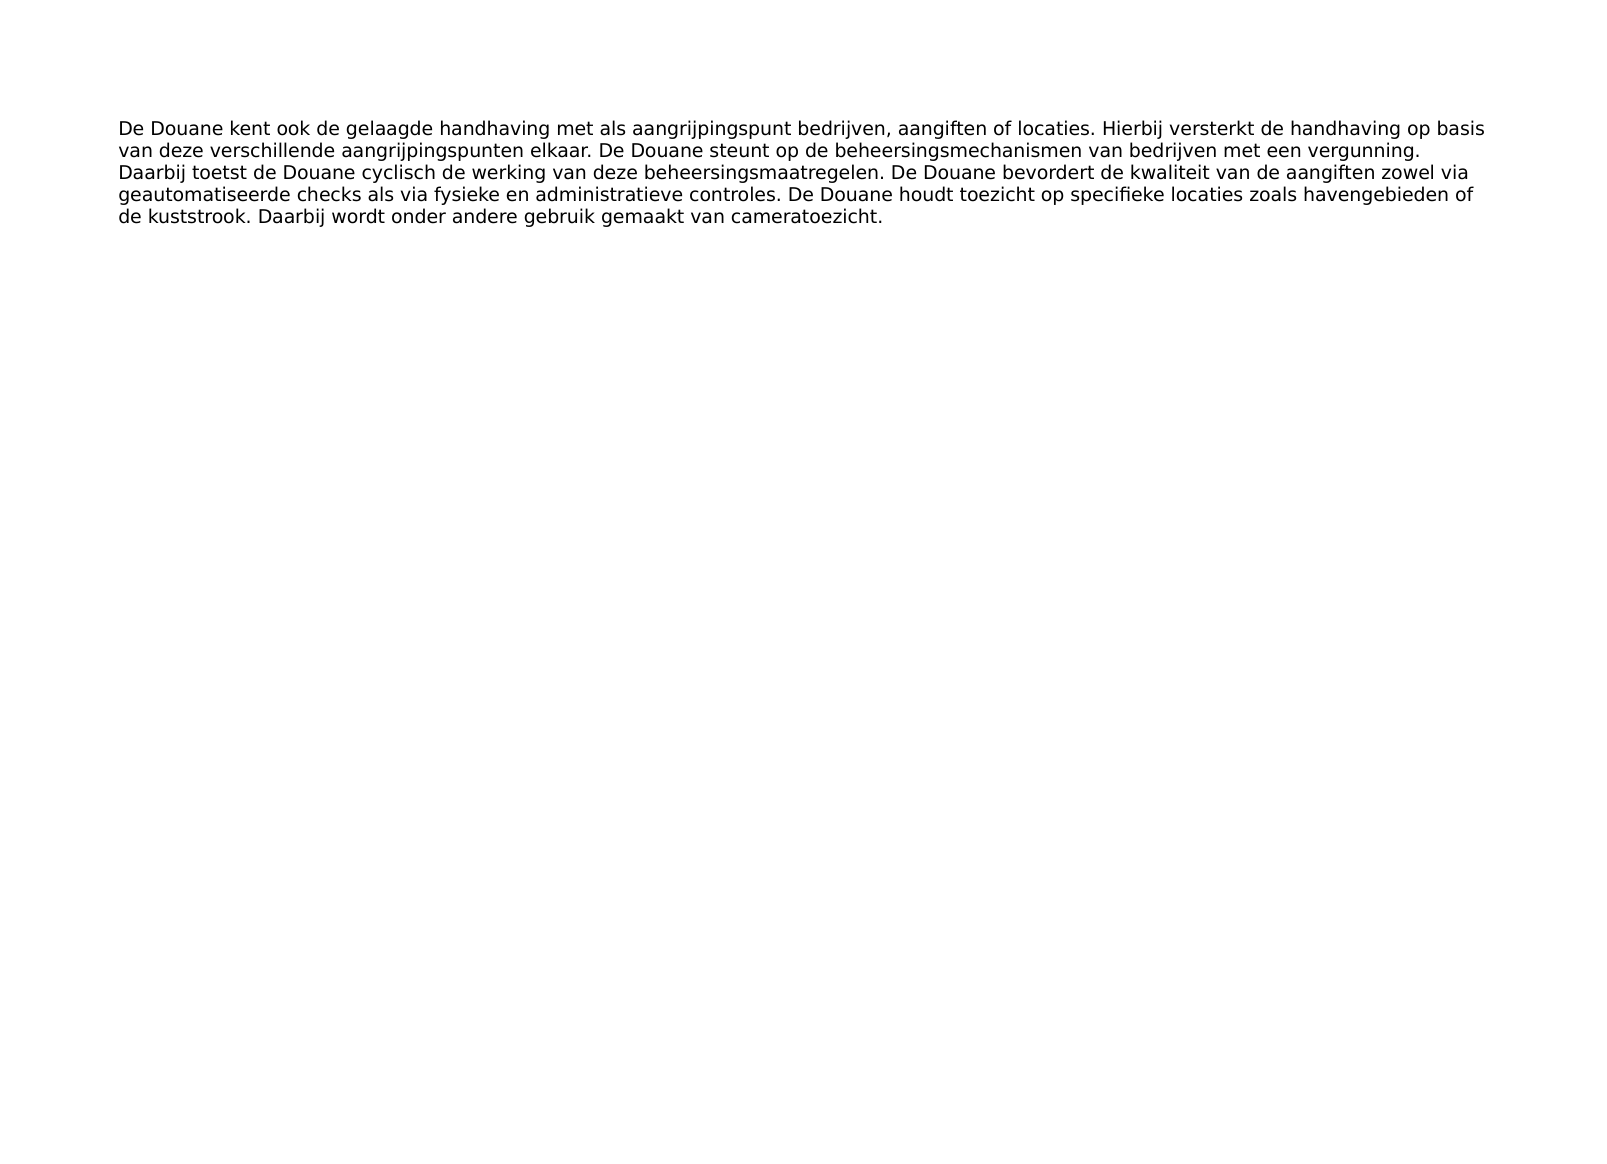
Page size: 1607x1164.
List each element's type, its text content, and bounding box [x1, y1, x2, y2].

text De Douane kent ook de gelaagde handhaving met als aangrijpingspunt bedrijven, aangiften of locaties. Hierbij versterkt de handhaving op basis van deze verschillende aangrijpingspunten elkaar. De Douane steunt op de beheersingsmechanismen van bedrijven met een vergunning. Daarbij toetst de Douane cyclisch de werking van deze beheersingsmaatregelen. De Douane bevordert de kwaliteit van de aangiften zowel via geautomatiseerde checks als via fysieke en administratieve controles. De Douane houdt toezicht op specifieke locaties zoals havengebieden of de kuststrook. Daarbij wordt onder andere gebruik gemaakt van cameratoezicht. [118, 118, 1488, 228]
